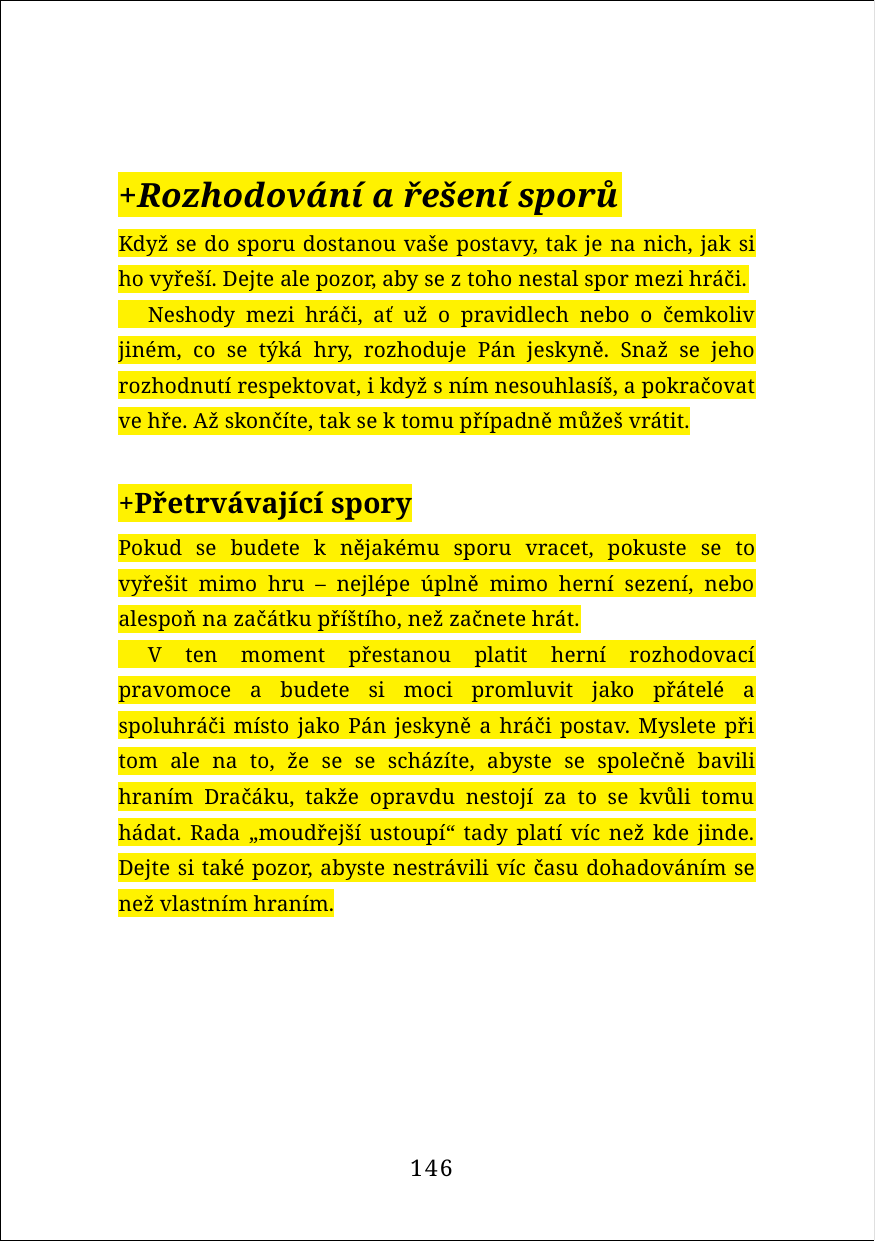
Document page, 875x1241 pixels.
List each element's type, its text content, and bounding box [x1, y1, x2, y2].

subtitle +Rozhodování a řešení sporů [118, 172, 756, 217]
subtitle +Přetrvávající spory [118, 483, 756, 522]
text Pokud se budete k nějakému sporu vracet, pokuste se to vyřešit mimo hru – nejlépe úplně mimo herní sezení, nebo alespoň na začátku příštího, než začnete hrát. V ten moment přestanou platit herní rozhodovací pravomoce a budete si moci promluvit jako přátelé a spoluhráči místo jako Pán jeskyně a hráči postav. Myslete při tom ale na to, že se se scházíte, abyste se společně bavili hraním Dračáku, takže opravdu nestojí za to se kvůli tomu hádat. Rada „moudřejší ustoupí“ tady platí víc než kde jinde. Dejte si také pozor, abyste nestrávili víc času dohadováním se než vlastním hraním. [118, 533, 756, 917]
text Když se do sporu dostanou vaše postavy, tak je na nich, jak si ho vyřeší. Dejte ale pozor, aby se z toho nestal spor mezi hráči. Neshody mezi hráči, ať už o pravidlech nebo o čemkoliv jiném, co se týká hry, rozhoduje Pán jeskyně. Snaž se jeho rozhodnutí respektovat, i když s ním nesouhlasíš, a pokračovat ve hře. Až skončíte, tak se k tomu případně můžeš vrátit. [118, 229, 756, 435]
